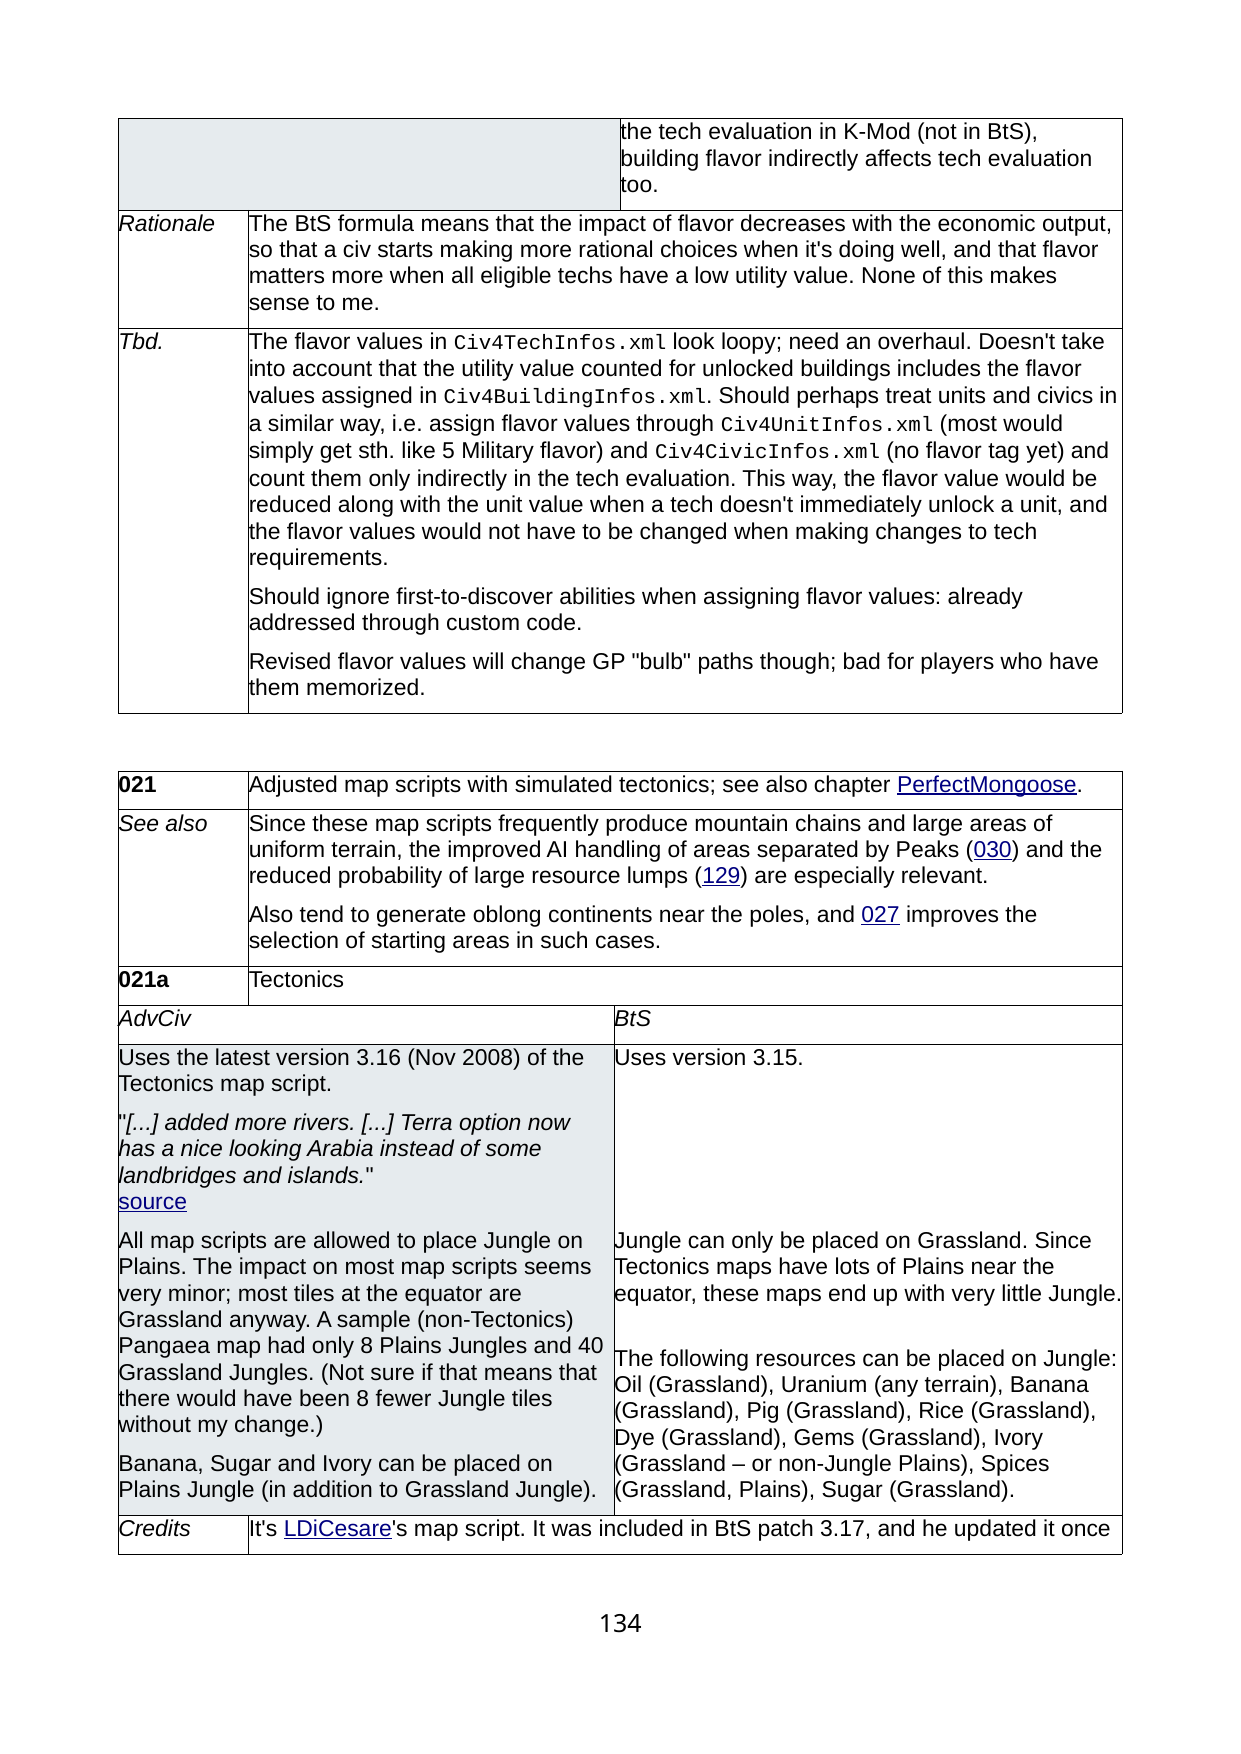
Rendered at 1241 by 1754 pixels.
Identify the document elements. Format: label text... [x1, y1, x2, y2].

table_cell See also [119, 810, 248, 966]
table_cell [119, 119, 620, 210]
table_cell Uses the latest version 3.16 (Nov 2008) of the Tectonics map script. "[...] added more rivers. [...] Terra option now has a nice looking Arabia instead of some landbridges and islands." source All map scripts are allowed to place Jungle on Plains. The impact on most map scripts seems very minor; most tiles at the equator are Grassland anyway. A sample (non-Tectonics) Pangaea map had only 8 Plains Jungles and 40 Grassland Jungles. (Not sure if that means that there would have been 8 fewer Jungle tiles without my change.) Banana, Sugar and Ivory can be placed on Plains Jungle (in addition to Grassland Jungle). [119, 1045, 614, 1515]
table_cell Uses version 3.15. Jungle can only be placed on Grassland. Since Tectonics maps have lots of Plains near the equator, these maps end up with very little Jungle. The following resources can be placed on Jungle: Oil (Grassland), Uranium (any terrain), Banana (Grassland), Pig (Grassland), Rice (Grassland), Dye (Grassland), Gems (Grassland), Ivory (Grassland – or non-Jungle Plains), Spices (Grassland, Plains), Sugar (Grassland). [615, 1045, 1122, 1515]
table_cell Since these map scripts frequently produce mountain chains and large areas of uniform terrain, the improved AI handling of areas separated by Peaks (030) and the reduced probability of large resource lumps (129) are especially relevant. Also tend to generate oblong continents near the poles, and 027 improves the selection of starting areas in such cases. [249, 810, 1122, 966]
table_header Adjusted map scripts with simulated tectonics; see also chapter PerfectMongoose. [249, 772, 1122, 809]
table_cell The BtS formula means that the impact of flavor decreases with the economic output, so that a civ starts making more rational choices when it's doing well, and that flavor matters more when all eligible techs have a low utility value. None of this makes sense to me. [249, 211, 1122, 328]
table_cell AdvCiv [119, 1006, 614, 1044]
table_cell Tbd. [119, 329, 248, 713]
table_cell Credits [119, 1516, 248, 1554]
table_cell 021a [119, 967, 248, 1005]
table_cell Tectonics [249, 967, 1122, 1005]
table_cell BtS [615, 1006, 1122, 1044]
table_cell The flavor values in Civ4TechInfos.xml look loopy; need an overhaul. Doesn't take into account that the utility value counted for unlocked buildings includes the flavor values assigned in Civ4BuildingInfos.xml. Should perhaps treat units and civics in a similar way, i.e. assign flavor values through Civ4UnitInfos.xml (most would simply get sth. like 5 Military flavor) and Civ4CivicInfos.xml (no flavor tag yet) and count them only indirectly in the tech evaluation. This way, the flavor value would be reduced along with the unit value when a tech doesn't immediately unlock a unit, and the flavor values would not have to be changed when making changes to tech requirements. Should ignore first-to-discover abilities when assigning flavor values: already addressed through custom code. Revised flavor values will change GP "bulb" paths though; bad for players who have them memorized. [249, 329, 1122, 713]
table_cell It's LDiCesare's map script. It was included in BtS patch 3.17, and he updated it once [249, 1516, 1122, 1554]
table_header 021 [119, 772, 248, 809]
table_cell the tech evaluation in K-Mod (not in BtS), building flavor indirectly affects tech evaluation too. [621, 119, 1122, 210]
table_cell Rationale [119, 211, 248, 328]
